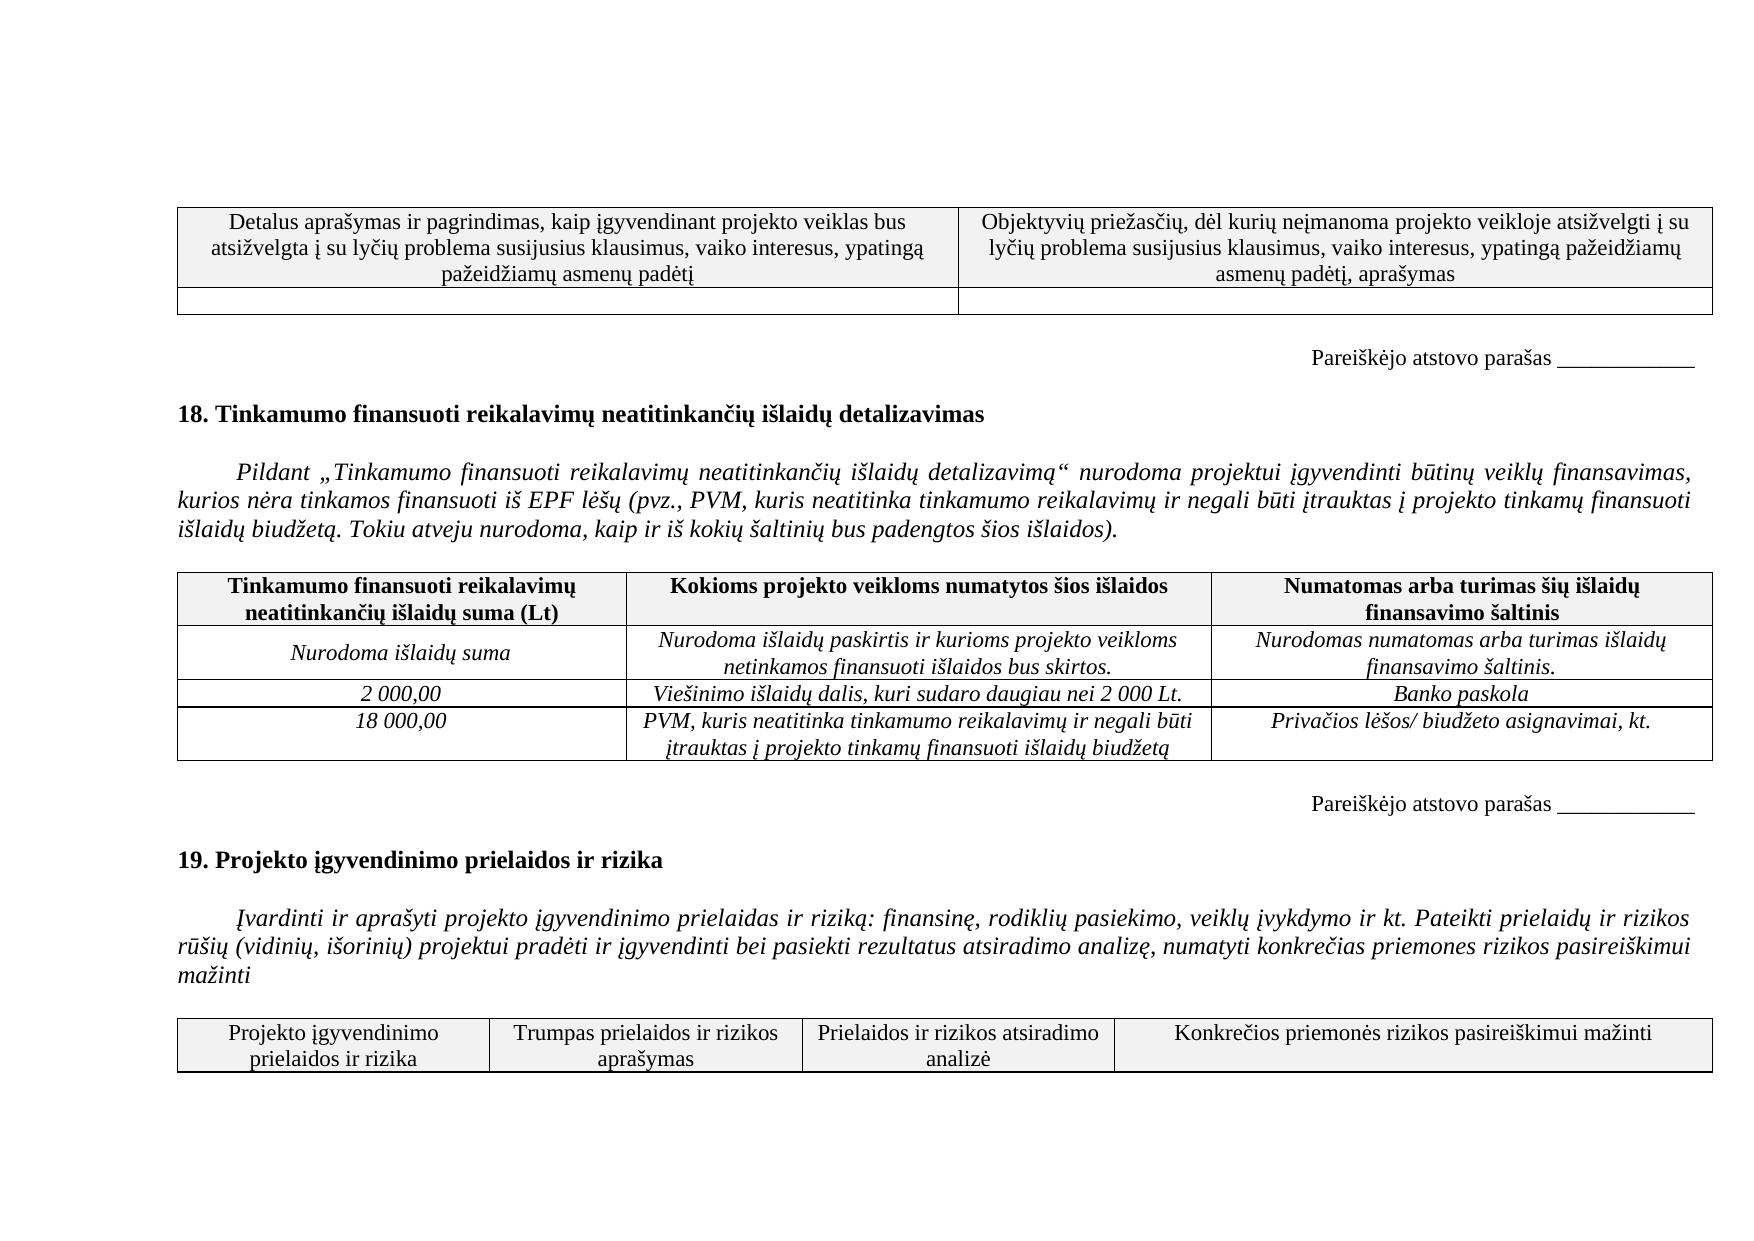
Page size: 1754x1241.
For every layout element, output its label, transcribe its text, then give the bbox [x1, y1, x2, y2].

table_header Konkrečios priemonės rizikos pasireiškimui mažinti [1115, 1019, 1712, 1071]
text 19. Projekto įgyvendinimo prielaidos ir rizika [177, 845, 1695, 874]
text Įvardinti ir aprašyti projekto įgyvendinimo prielaidas ir riziką: finansinę, rodiklių pasiekimo, veiklų įvykdymo ir kt. Pateikti prielaidų ir rizikos rūšių (vidinių, išorinių) projektui pradėti ir įgyvendinti bei pasiekti rezultatus atsiradimo analizę, numatyti konkrečias priemones rizikos pasireiškimui mažinti [177, 903, 1695, 989]
table_cell Nurodoma išlaidų paskirtis ir kurioms projekto veikloms netinkamos finansuoti išlaidos bus skirtos. [627, 626, 1211, 679]
table_cell 18 000,00 [178, 708, 626, 760]
text 18. Tinkamumo finansuoti reikalavimų neatitinkančių išlaidų detalizavimas [177, 399, 1695, 428]
table_header Detalus aprašymas ir pagrindimas, kaip įgyvendinant projekto veiklas bus atsižvelgta į su lyčių problema susijusius klausimus, vaiko interesus, ypatingą pažeidžiamų asmenų padėtį [178, 208, 958, 287]
table_cell Banko paskola [1212, 680, 1712, 706]
table_cell Nurodomas numatomas arba turimas išlaidų finansavimo šaltinis. [1212, 626, 1712, 679]
table_header Prielaidos ir rizikos atsiradimo analizė [803, 1019, 1114, 1071]
table_header Projekto įgyvendinimo prielaidos ir rizika [178, 1019, 489, 1071]
text Pareiškėjo atstovo parašas ____________ [177, 344, 1695, 370]
text Pareiškėjo atstovo parašas ____________ [177, 790, 1695, 816]
table_header Kokioms projekto veikloms numatytos šios išlaidos [627, 573, 1211, 625]
table_header Trumpas prielaidos ir rizikos aprašymas [490, 1019, 802, 1071]
table_cell [178, 288, 958, 314]
table_header Tinkamumo finansuoti reikalavimų neatitinkančių išlaidų suma (Lt) [178, 573, 626, 625]
table_cell [959, 288, 1712, 314]
table_header Objektyvių priežasčių, dėl kurių neįmanoma projekto veikloje atsižvelgti į su lyčių problema susijusius klausimus, vaiko interesus, ypatingą pažeidžiamų asmenų padėtį, aprašymas [959, 208, 1712, 287]
table_cell Privačios lėšos/ biudžeto asignavimai, kt. [1212, 708, 1712, 760]
table_cell 2 000,00 [178, 680, 626, 706]
table_cell Nurodoma išlaidų suma [178, 626, 626, 679]
table_cell Viešinimo išlaidų dalis, kuri sudaro daugiau nei 2 000 Lt. [627, 680, 1211, 706]
table_header Numatomas arba turimas šių išlaidų finansavimo šaltinis [1212, 573, 1712, 625]
text Pildant „Tinkamumo finansuoti reikalavimų neatitinkančių išlaidų detalizavimą“ nurodoma projektui įgyvendinti būtinų veiklų finansavimas, kurios nėra tinkamos finansuoti iš EPF lėšų (pvz., PVM, kuris neatitinka tinkamumo reikalavimų ir negali būti įtrauktas į projekto tinkamų finansuoti išlaidų biudžetą. Tokiu atveju nurodoma, kaip ir iš kokių šaltinių bus padengtos šios išlaidos). [177, 457, 1695, 543]
table_cell PVM, kuris neatitinka tinkamumo reikalavimų ir negali būti įtrauktas į projekto tinkamų finansuoti išlaidų biudžetą [627, 708, 1211, 760]
